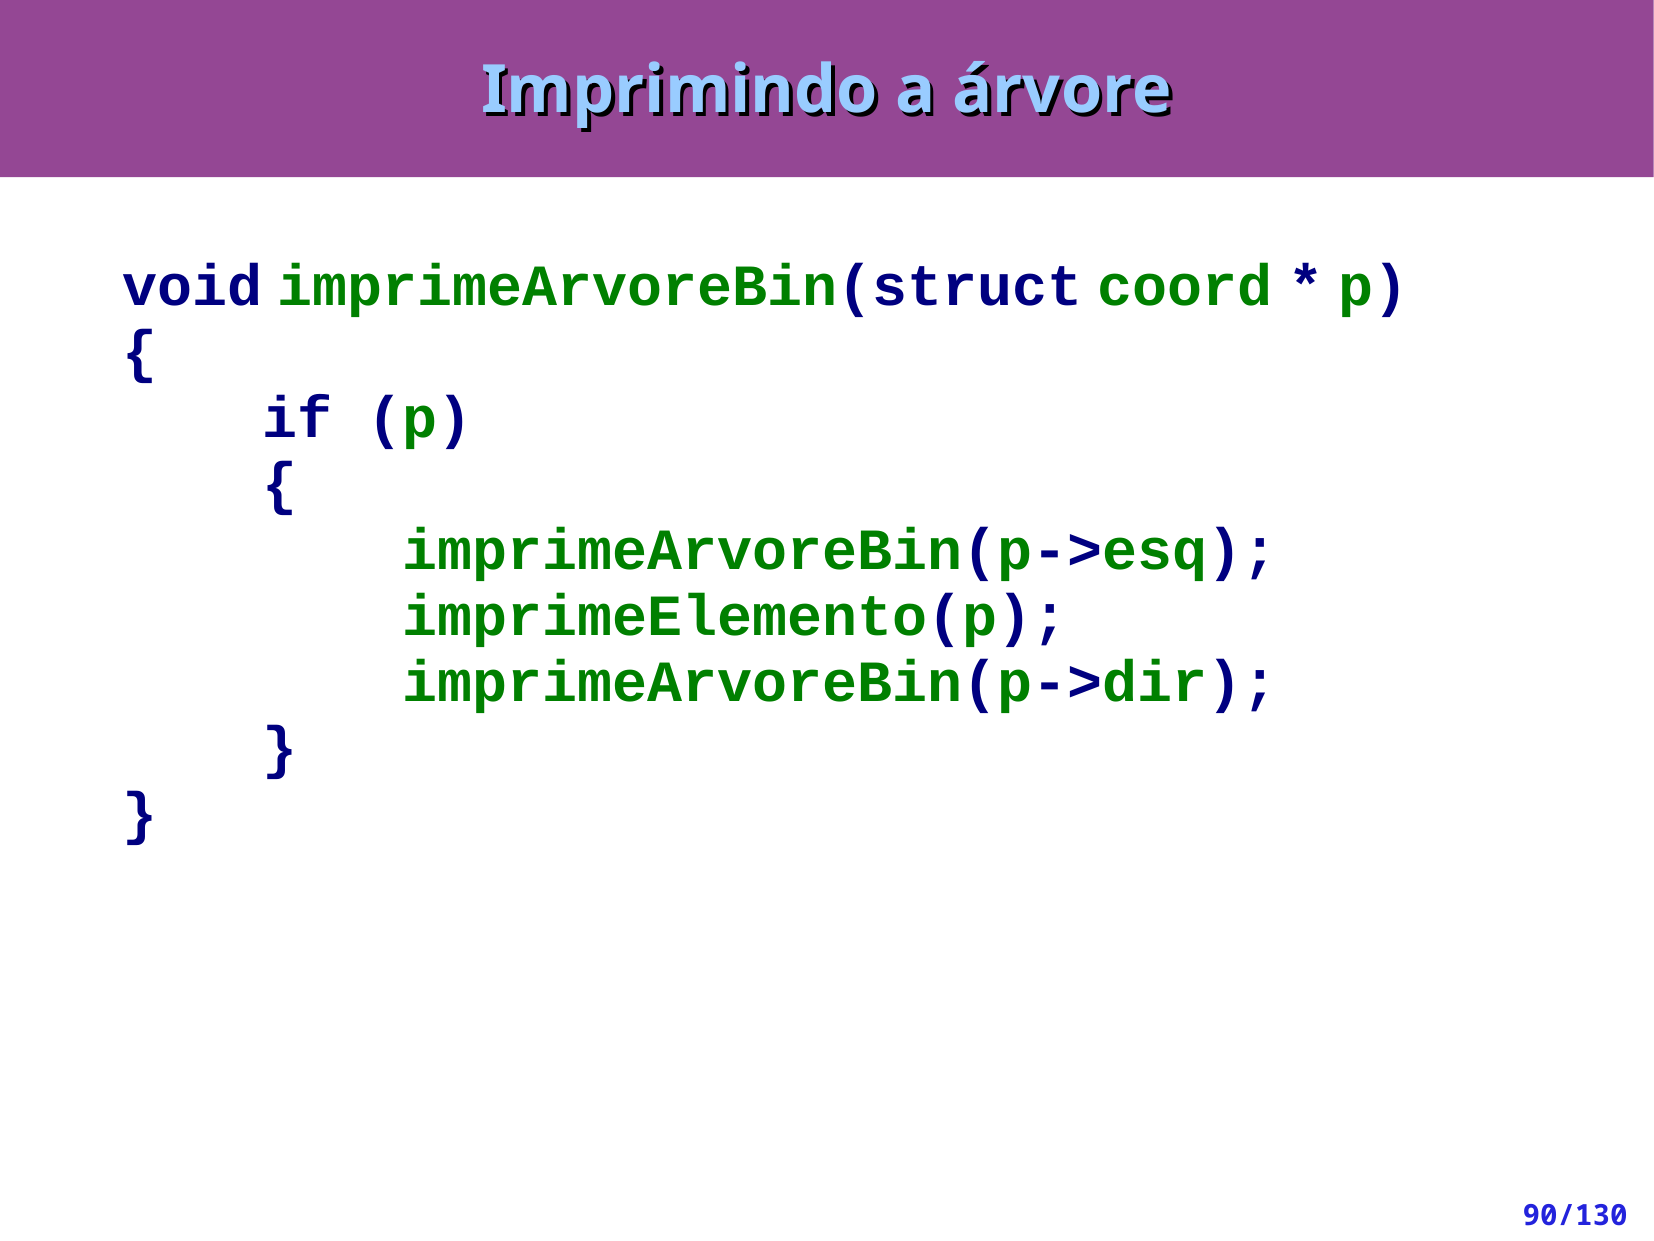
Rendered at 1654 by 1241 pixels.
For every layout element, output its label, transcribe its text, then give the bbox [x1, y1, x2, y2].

title Imprimindo a árvore [82, 0, 1571, 176]
text_box void imprimeArvoreBin(struct coord * p) { if (p) { imprimeArvoreBin(p->esq); imprimeElemento(p); imprimeArvoreBin(p->dir); } } [107, 235, 1654, 1021]
